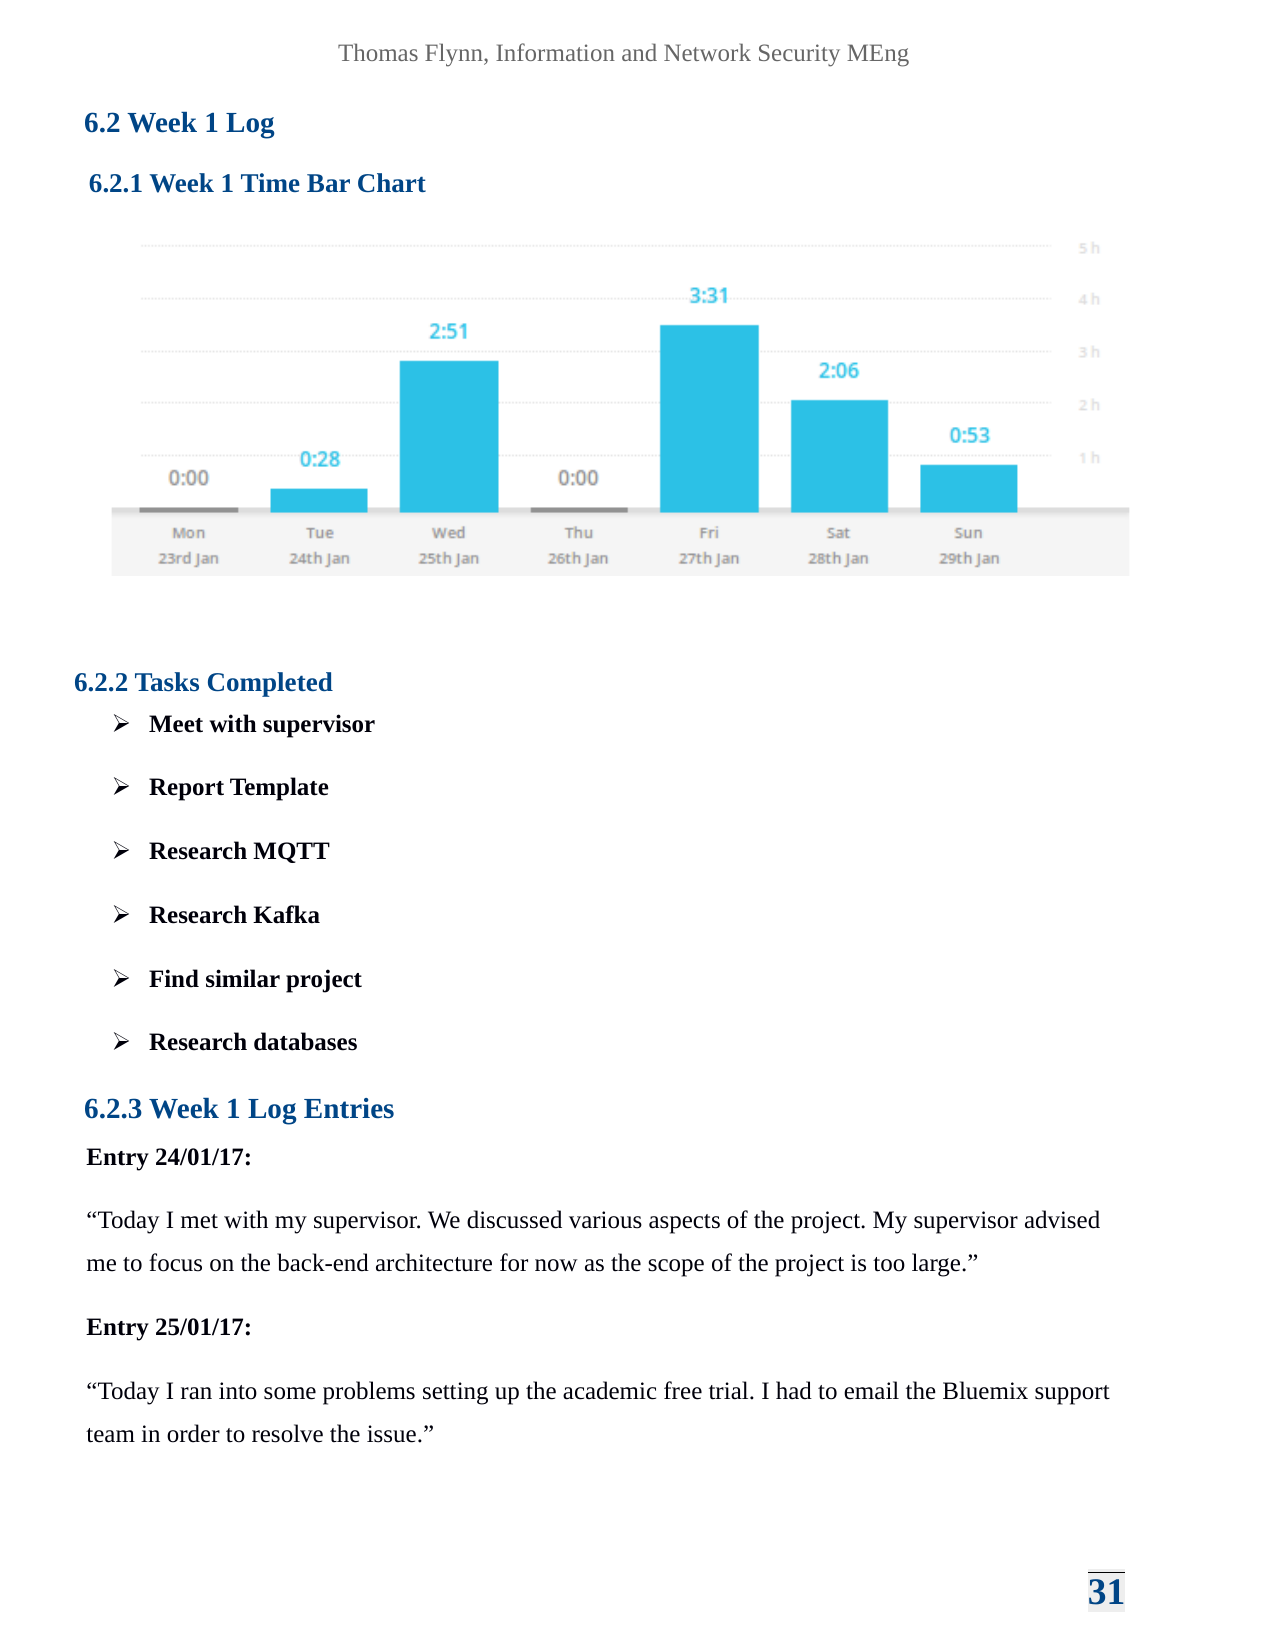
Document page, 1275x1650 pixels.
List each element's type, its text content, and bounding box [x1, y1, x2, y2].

text “Today I ran into some problems setting up the academic free trial. I had to email the Bluemix support team in order to resolve the issue.” [86, 1376, 1125, 1448]
list Research MQTT [111, 836, 1125, 865]
subtitle 6.2.1 Week 1 Time Bar Chart [89, 167, 1125, 198]
list Research Kafka [111, 900, 1125, 929]
subtitle 6.2 Week 1 Log [81, 105, 1125, 138]
text “Today I met with my supervisor. We discussed various aspects of the project. My supervisor advised me to focus on the back-end architecture for now as the scope of the project is too large.” [86, 1205, 1125, 1277]
list Report Template [111, 772, 1125, 801]
list Meet with supervisor [111, 709, 1125, 737]
picture [111, 231, 1130, 576]
list Research databases [111, 1027, 1125, 1056]
text Entry 24/01/17: [86, 1142, 1125, 1170]
text Entry 25/01/17: [86, 1312, 1125, 1341]
subtitle 6.2.3 Week 1 Log Entries [81, 1091, 1125, 1125]
list Find similar project [111, 964, 1125, 992]
subtitle 6.2.2 Tasks Completed [74, 666, 1125, 697]
